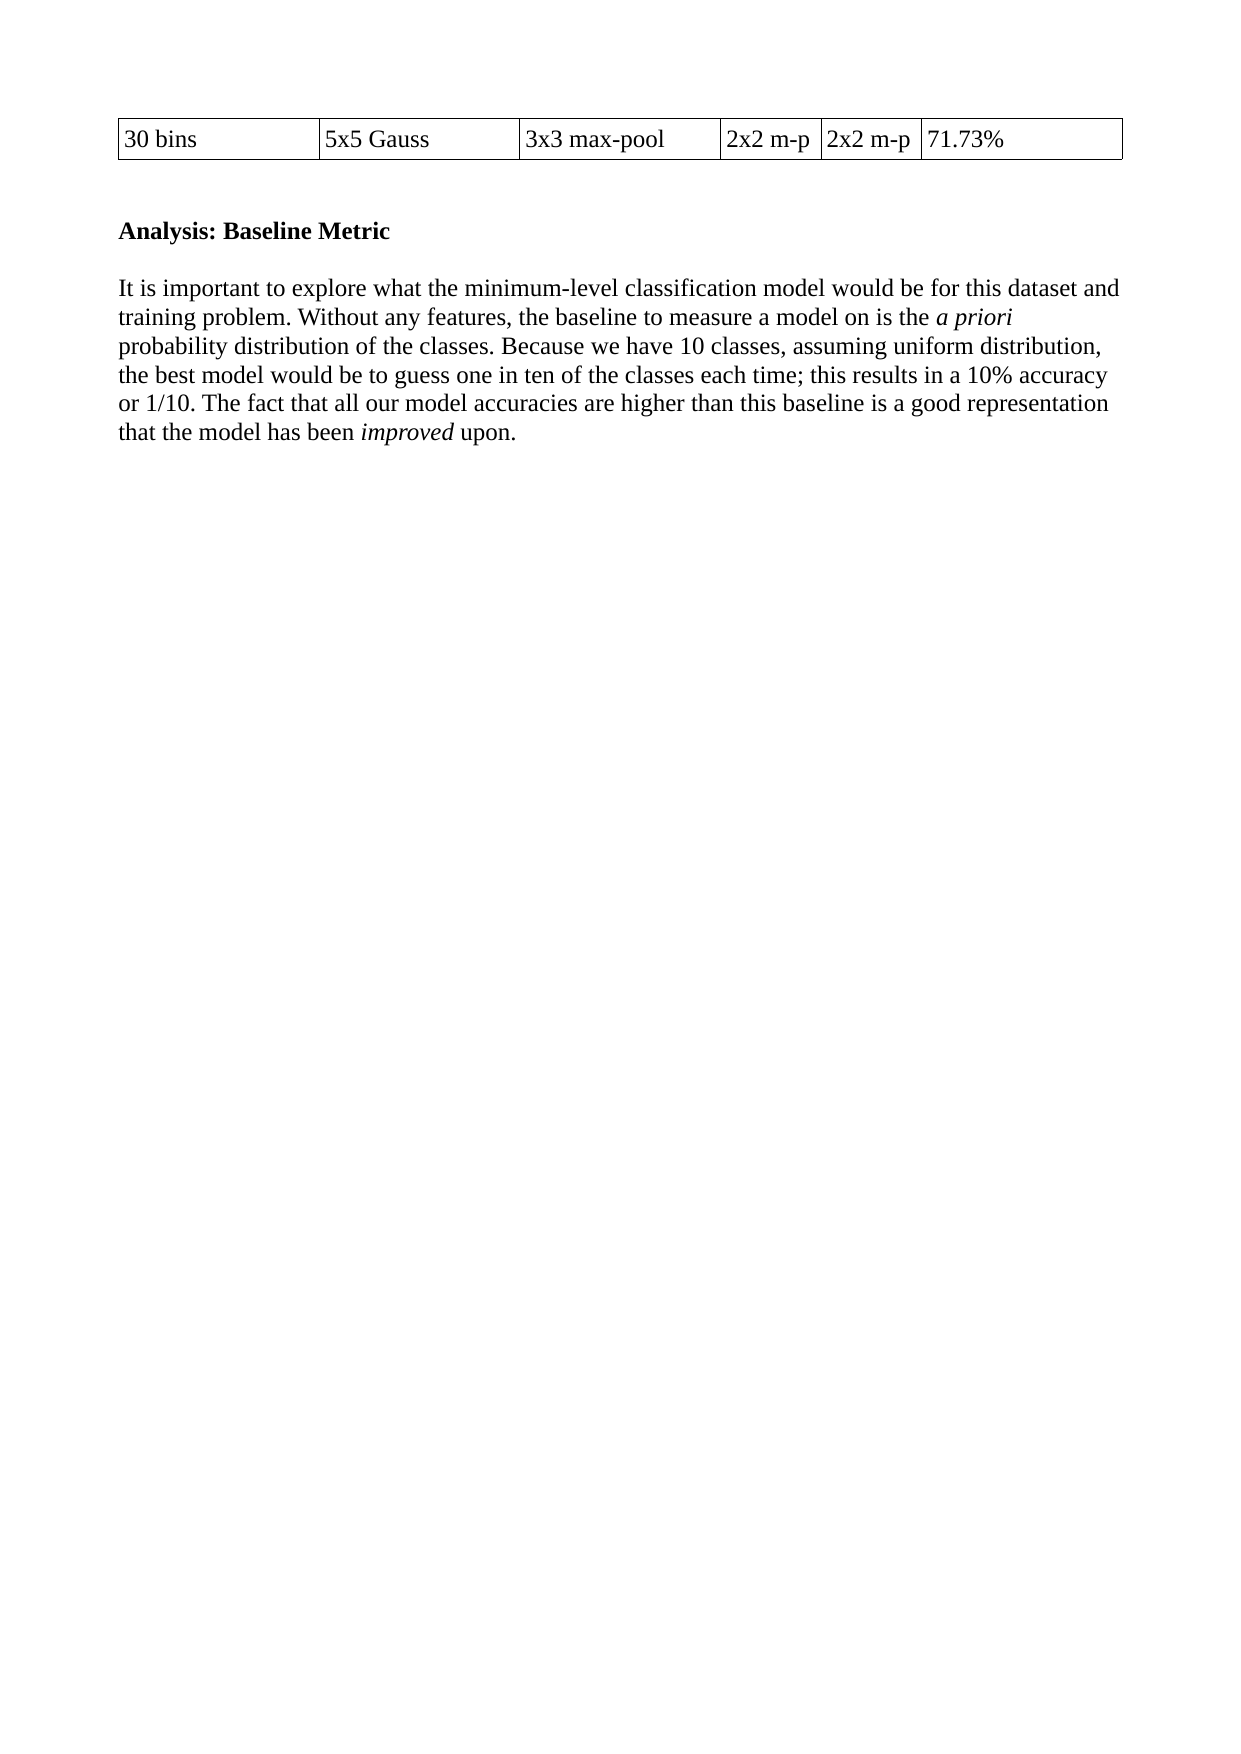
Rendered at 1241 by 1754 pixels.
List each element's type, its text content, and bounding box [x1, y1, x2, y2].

table_cell 2x2 m-p [822, 119, 921, 158]
table_cell 30 bins [119, 119, 319, 158]
text It is important to explore what the minimum-level classification model would be for this dataset and training problem. Without any features, the baseline to measure a model on is the a priori probability distribution of the classes. Because we have 10 classes, assuming uniform distribution, the best model would be to guess one in ten of the classes each time; this results in a 10% accuracy or 1/10. The fact that all our model accuracies are higher than this baseline is a good representation that the model has been improved upon. [118, 273, 1122, 446]
table_cell 5x5 Gauss [320, 119, 519, 158]
table_cell 71.73% [922, 119, 1122, 158]
table_cell 3x3 max-pool [520, 119, 720, 158]
table_cell 2x2 m-p [721, 119, 821, 158]
text Analysis: Baseline Metric [118, 216, 1122, 245]
